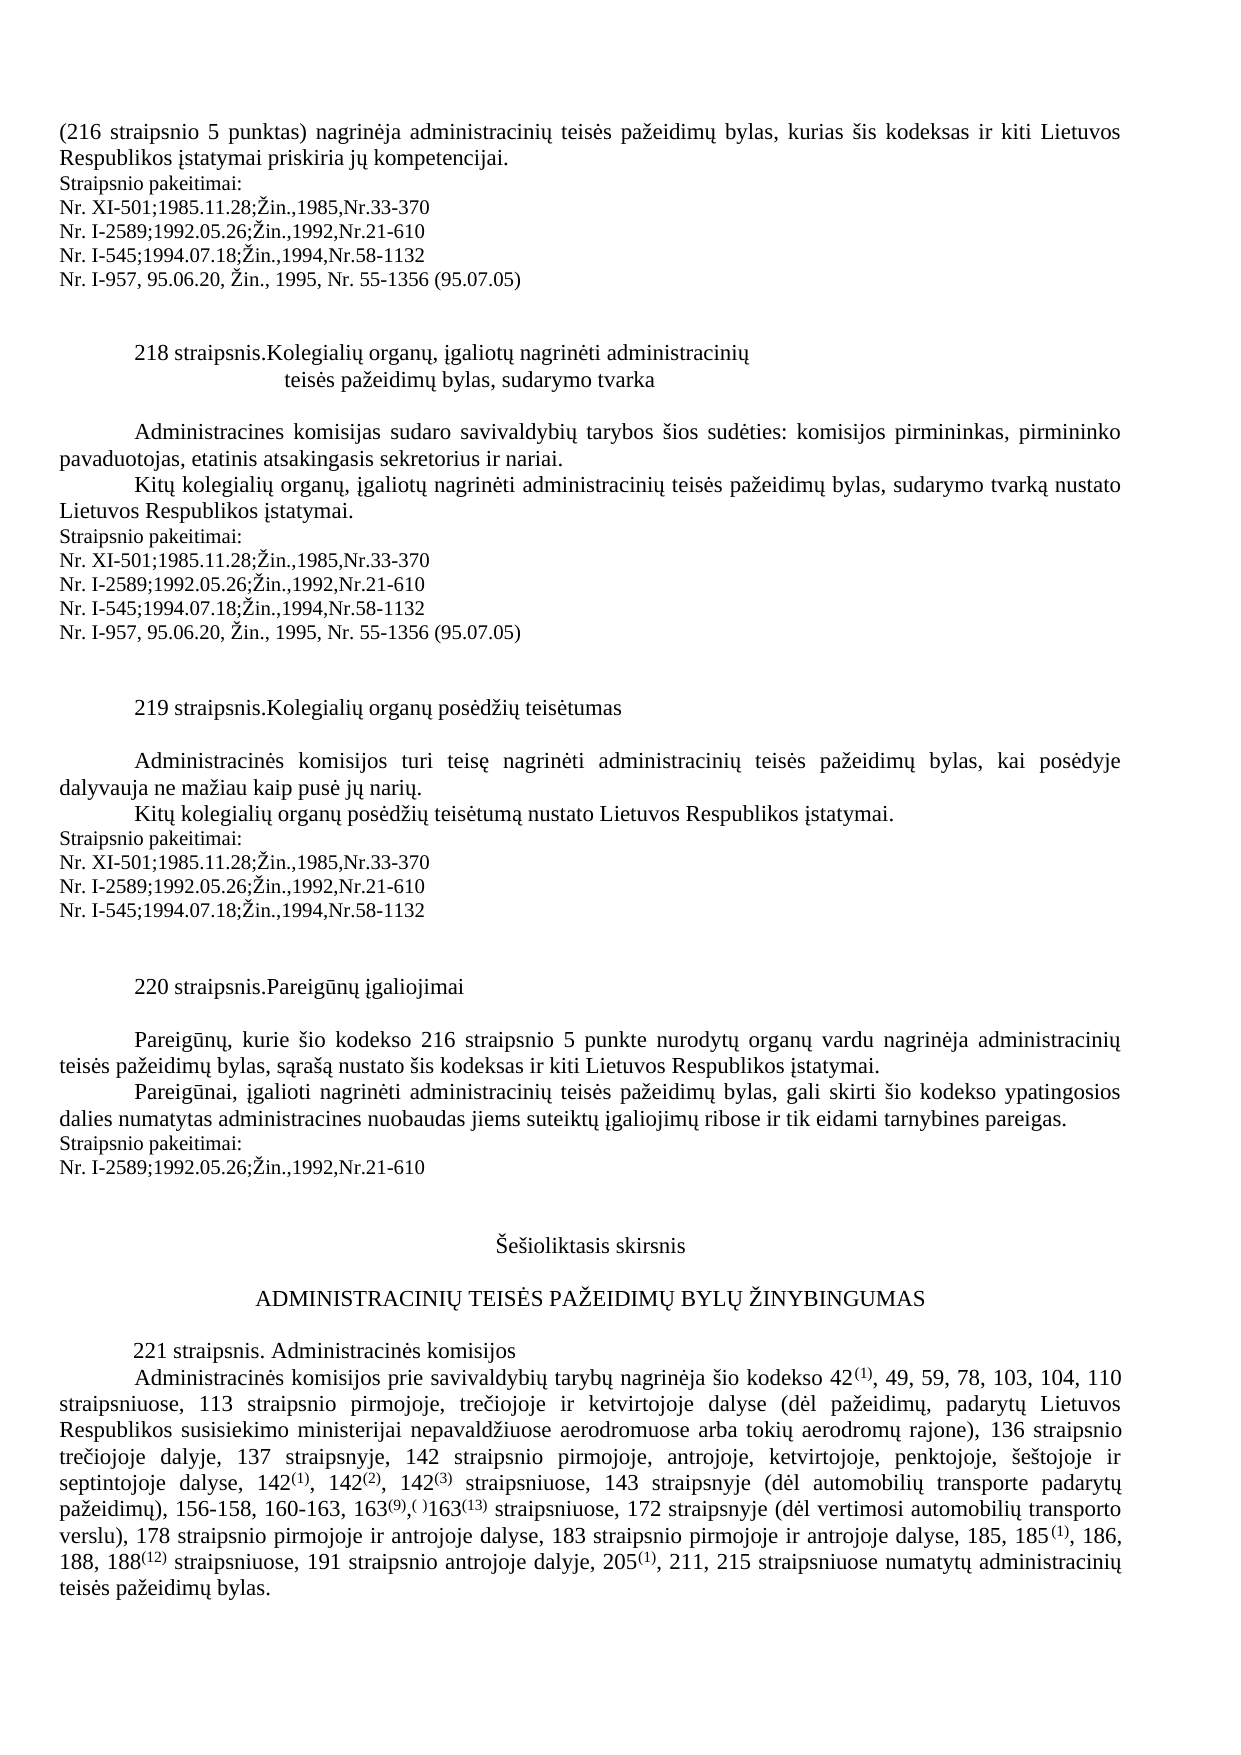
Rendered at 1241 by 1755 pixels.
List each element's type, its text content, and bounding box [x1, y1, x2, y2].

text Administracinės komisijos prie savivaldybių tarybų nagrinėja šio kodekso 42(1), 49, 59, 78, 103, 104, 110 straipsniuose, 113 straipsnio pirmojoje, trečiojoje ir ketvirtojoje dalyse (dėl pažeidimų, padarytų Lietuvos Respublikos susisiekimo ministerijai nepavaldžiuose aerodromuose arba tokių aerodromų rajone), 136 straipsnio trečiojoje dalyje, 137 straipsnyje, 142 straipsnio pirmojoje, antrojoje, ketvirtojoje, penktojoje, šeštojoje ir septintojoje dalyse, 142(1), 142(2), 142(3) straipsniuose, 143 straipsnyje (dėl automobilių transporte padarytų pažeidimų), 156-158, 160-163, 163(9),( )163(13) straipsniuose, 172 straipsnyje (dėl vertimosi automobilių transporto verslu), 178 straipsnio pirmojoje ir antrojoje dalyse, 183 straipsnio pirmojoje ir antrojoje dalyse, 185, 185(1), 186, 188, 188(12) straipsniuose, 191 straipsnio antrojoje dalyje, 205(1), 211, 215 straipsniuose numatytų administracinių teisės pažeidimų bylas. [59, 1364, 1122, 1601]
text Šešioliktasis skirsnis [59, 1232, 1122, 1258]
text ADMINISTRACINIŲ TEISĖS PAŽEIDIMŲ BYLŲ ŽINYBINGUMAS [59, 1284, 1122, 1311]
text Nr. I-957, 95.06.20, Žin., 1995, Nr. 55-1356 (95.07.05) [59, 620, 1122, 644]
text Nr. I-545;1994.07.18;Žin.,1994,Nr.58-1132 [59, 596, 1122, 620]
text Straipsnio pakeitimai: [59, 826, 1122, 850]
text Nr. I-2589;1992.05.26;Žin.,1992,Nr.21-610 [59, 572, 1122, 596]
text Pareigūnų, kurie šio kodekso 216 straipsnio 5 punkte nurodytų organų vardu nagrinėja administracinių teisės pažeidimų bylas, sąrašą nustato šis kodeksas ir kiti Lietuvos Respublikos įstatymai. [59, 1026, 1122, 1078]
text 221 straipsnis. Administracinės komisijos [59, 1337, 1122, 1364]
text Administracines komisijas sudaro savivaldybių tarybos šios sudėties: komisijos pirmininkas, pirmininko pavaduotojas, etatinis atsakingasis sekretorius ir nariai. [59, 418, 1122, 471]
text Nr. I-545;1994.07.18;Žin.,1994,Nr.58-1132 [59, 898, 1122, 922]
text 220 straipsnis.Pareigūnų įgaliojimai [59, 973, 1122, 999]
text Kitų kolegialių organų, įgaliotų nagrinėti administracinių teisės pažeidimų bylas, sudarymo tvarką nustato Lietuvos Respublikos įstatymai. [59, 471, 1122, 524]
text 219 straipsnis.Kolegialių organų posėdžių teisėtumas [59, 694, 1122, 721]
text Nr. I-2589;1992.05.26;Žin.,1992,Nr.21-610 [59, 1155, 1122, 1179]
text Nr. I-957, 95.06.20, Žin., 1995, Nr. 55-1356 (95.07.05) [59, 267, 1122, 291]
text Nr. I-2589;1992.05.26;Žin.,1992,Nr.21-610 [59, 874, 1122, 898]
text Nr. I-545;1994.07.18;Žin.,1994,Nr.58-1132 [59, 243, 1122, 267]
text (216 straipsnio 5 punktas) nagrinėja administracinių teisės pažeidimų bylas, kurias šis kodeksas ir kiti Lietuvos Respublikos įstatymai priskiria jų kompetencijai. [59, 118, 1122, 171]
text Kitų kolegialių organų posėdžių teisėtumą nustato Lietuvos Respublikos įstatymai. [59, 800, 1122, 826]
text Nr. I-2589;1992.05.26;Žin.,1992,Nr.21-610 [59, 219, 1122, 243]
text Nr. XI-501;1985.11.28;Žin.,1985,Nr.33-370 [59, 850, 1122, 874]
text Straipsnio pakeitimai: [59, 171, 1122, 195]
text Straipsnio pakeitimai: [59, 1131, 1122, 1155]
text Nr. XI-501;1985.11.28;Žin.,1985,Nr.33-370 [59, 548, 1122, 572]
text Nr. XI-501;1985.11.28;Žin.,1985,Nr.33-370 [59, 195, 1122, 219]
text Administracinės komisijos turi teisę nagrinėti administracinių teisės pažeidimų bylas, kai posėdyje dalyvauja ne mažiau kaip pusė jų narių. [59, 747, 1122, 800]
text Pareigūnai, įgalioti nagrinėti administracinių teisės pažeidimų bylas, gali skirti šio kodekso ypatingosios dalies numatytas administracines nuobaudas jiems suteiktų įgaliojimų ribose ir tik eidami tarnybines pareigas. [59, 1078, 1122, 1131]
text Straipsnio pakeitimai: [59, 524, 1122, 548]
text 218 straipsnis.Kolegialių organų, įgaliotų nagrinėti administracinių [59, 339, 1122, 366]
text teisės pažeidimų bylas, sudarymo tvarka [59, 366, 1122, 392]
